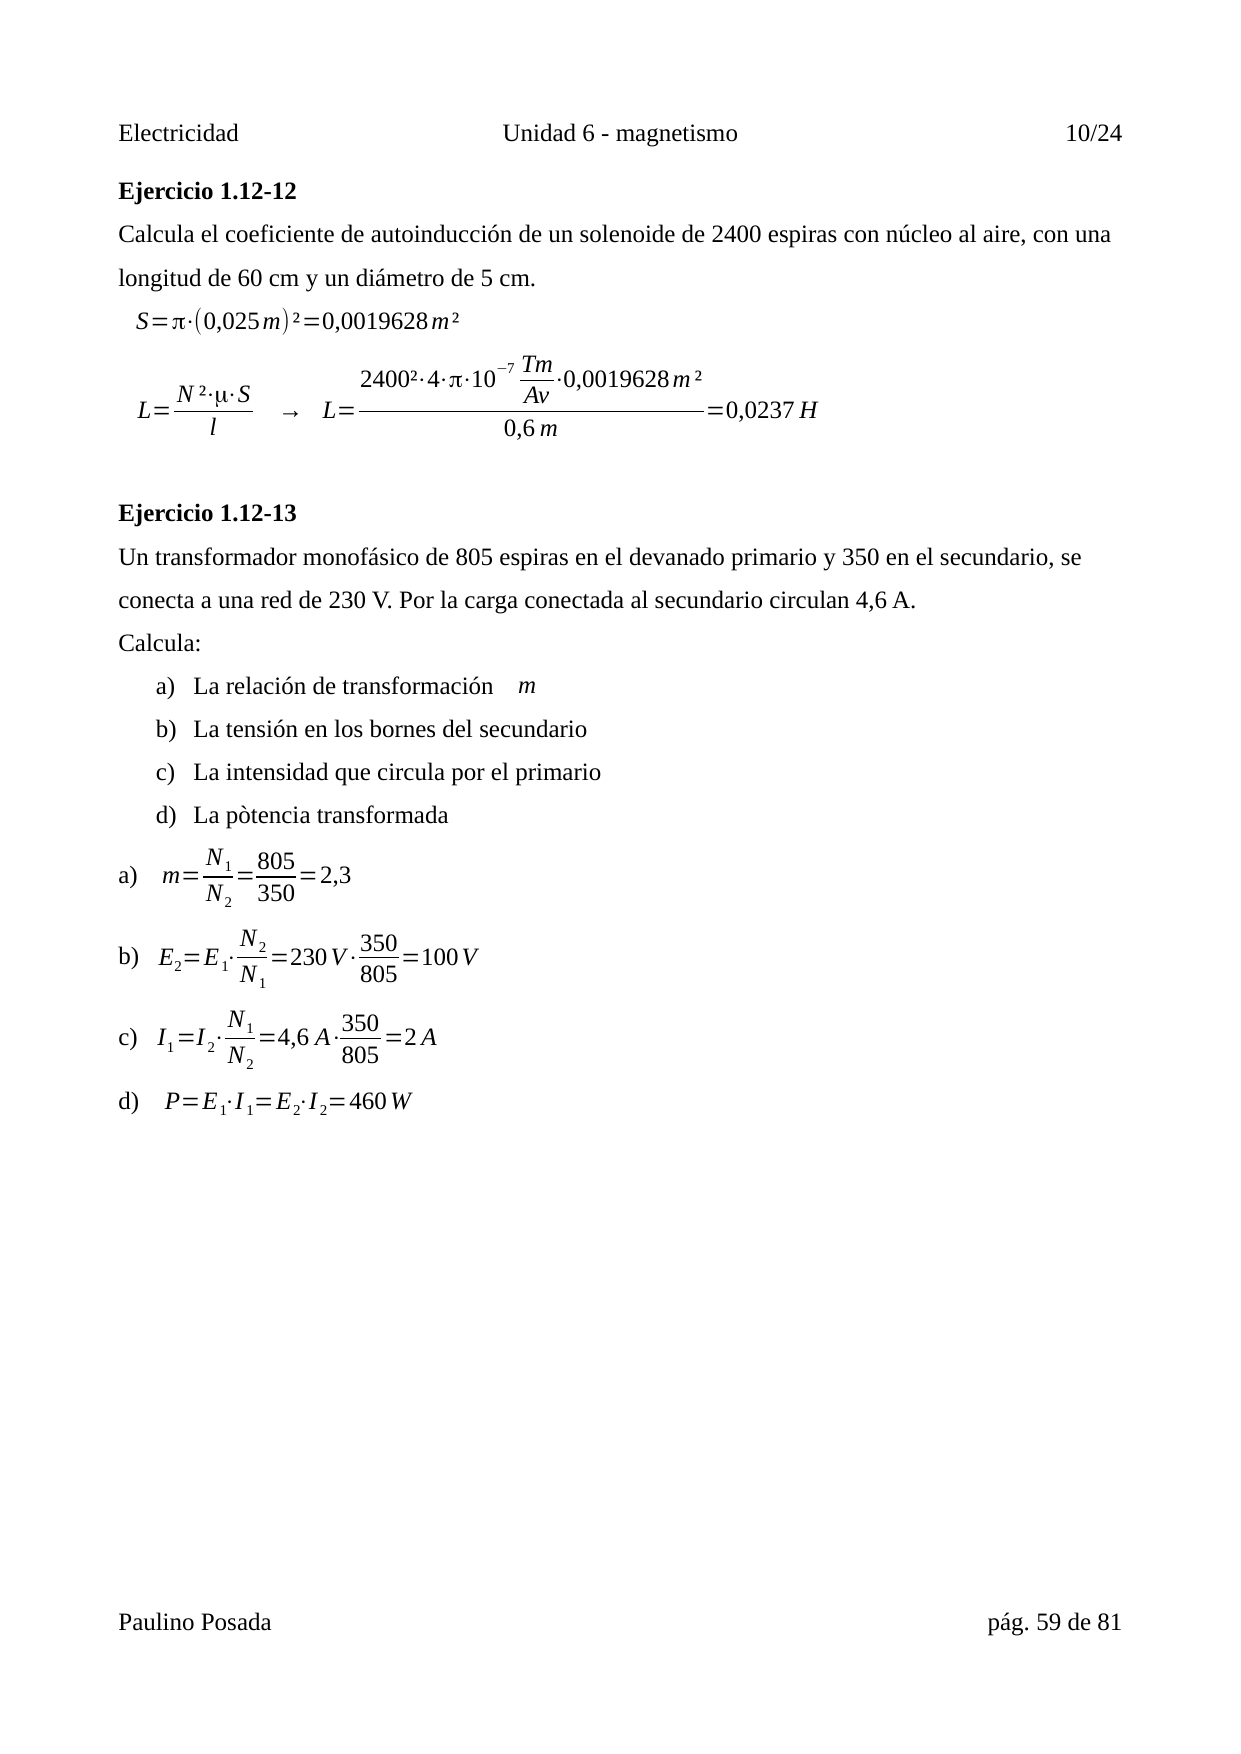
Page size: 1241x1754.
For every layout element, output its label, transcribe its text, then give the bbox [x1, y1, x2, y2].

text b) [118, 924, 1122, 991]
text c) [118, 1005, 1122, 1072]
text Ejercicio 1.12-12 [118, 176, 1122, 205]
text Calcula el coeficiente de autoinducción de un solenoide de 2400 espiras con núcleo al aire, con una longitud de 60 cm y un diámetro de 5 cm. [118, 219, 1122, 291]
text Ejercicio 1.12-13 [118, 498, 1122, 527]
list La intensidad que circula por el primario [156, 757, 1122, 786]
text d) [118, 1086, 1122, 1119]
text a) [118, 843, 1122, 910]
list La relación de transformación [156, 671, 1122, 700]
text → [118, 350, 1122, 441]
text Calcula: [118, 628, 1122, 657]
list La tensión en los bornes del secundario [156, 714, 1122, 743]
text Un transformador monofásico de 805 espiras en el devanado primario y 350 en el secundario, se conecta a una red de 230 V. Por la carga conectada al secundario circulan 4,6 A. [118, 542, 1122, 613]
list La pòtencia transformada [156, 800, 1122, 829]
